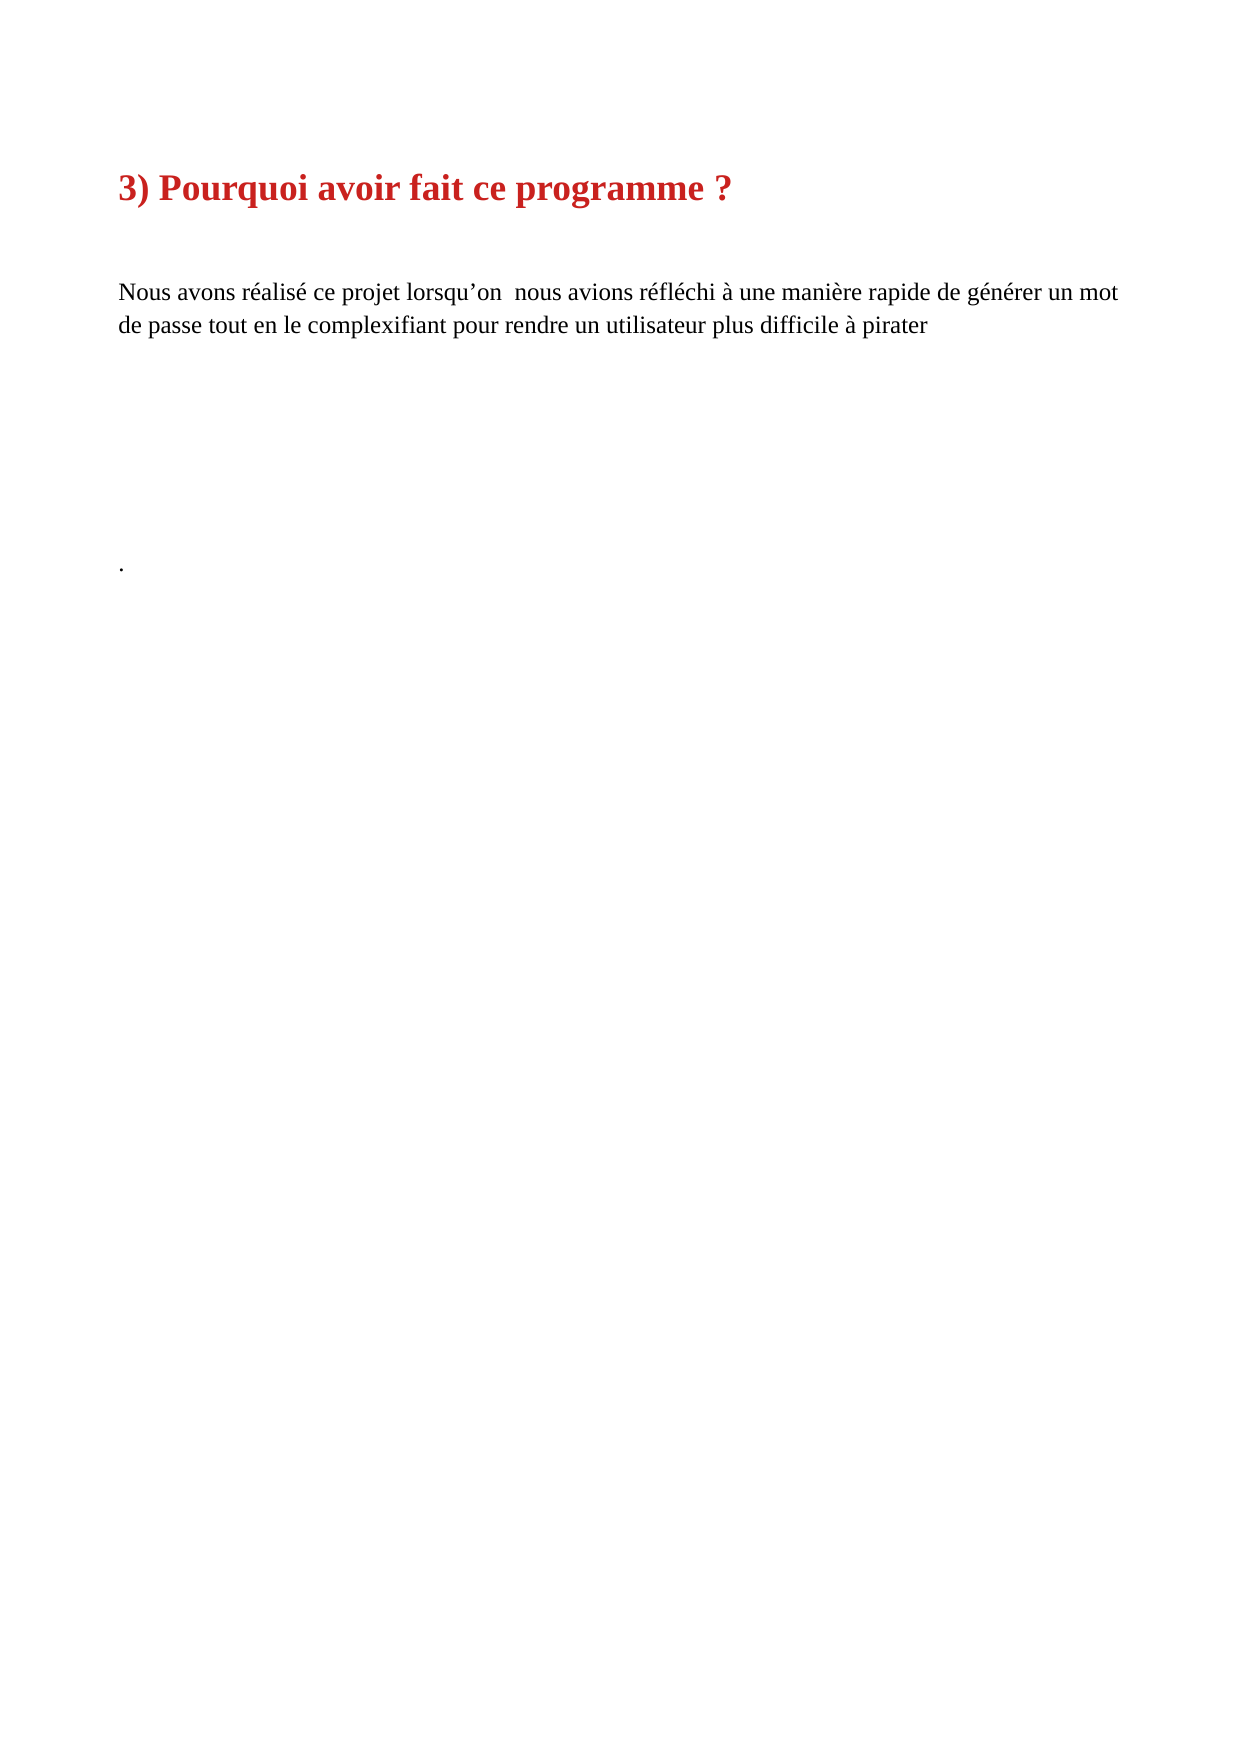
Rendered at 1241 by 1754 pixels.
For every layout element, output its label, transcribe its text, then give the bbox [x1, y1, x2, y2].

text Nous avons réalisé ce projet lorsqu’on nous avions réfléchi à une manière rapide de générer un mot de passe tout en le complexifiant pour rendre un utilisateur plus difficile à pirater [118, 277, 1122, 339]
text 3) Pourquoi avoir fait ce programme ? [118, 166, 1122, 209]
text . [118, 548, 1122, 577]
